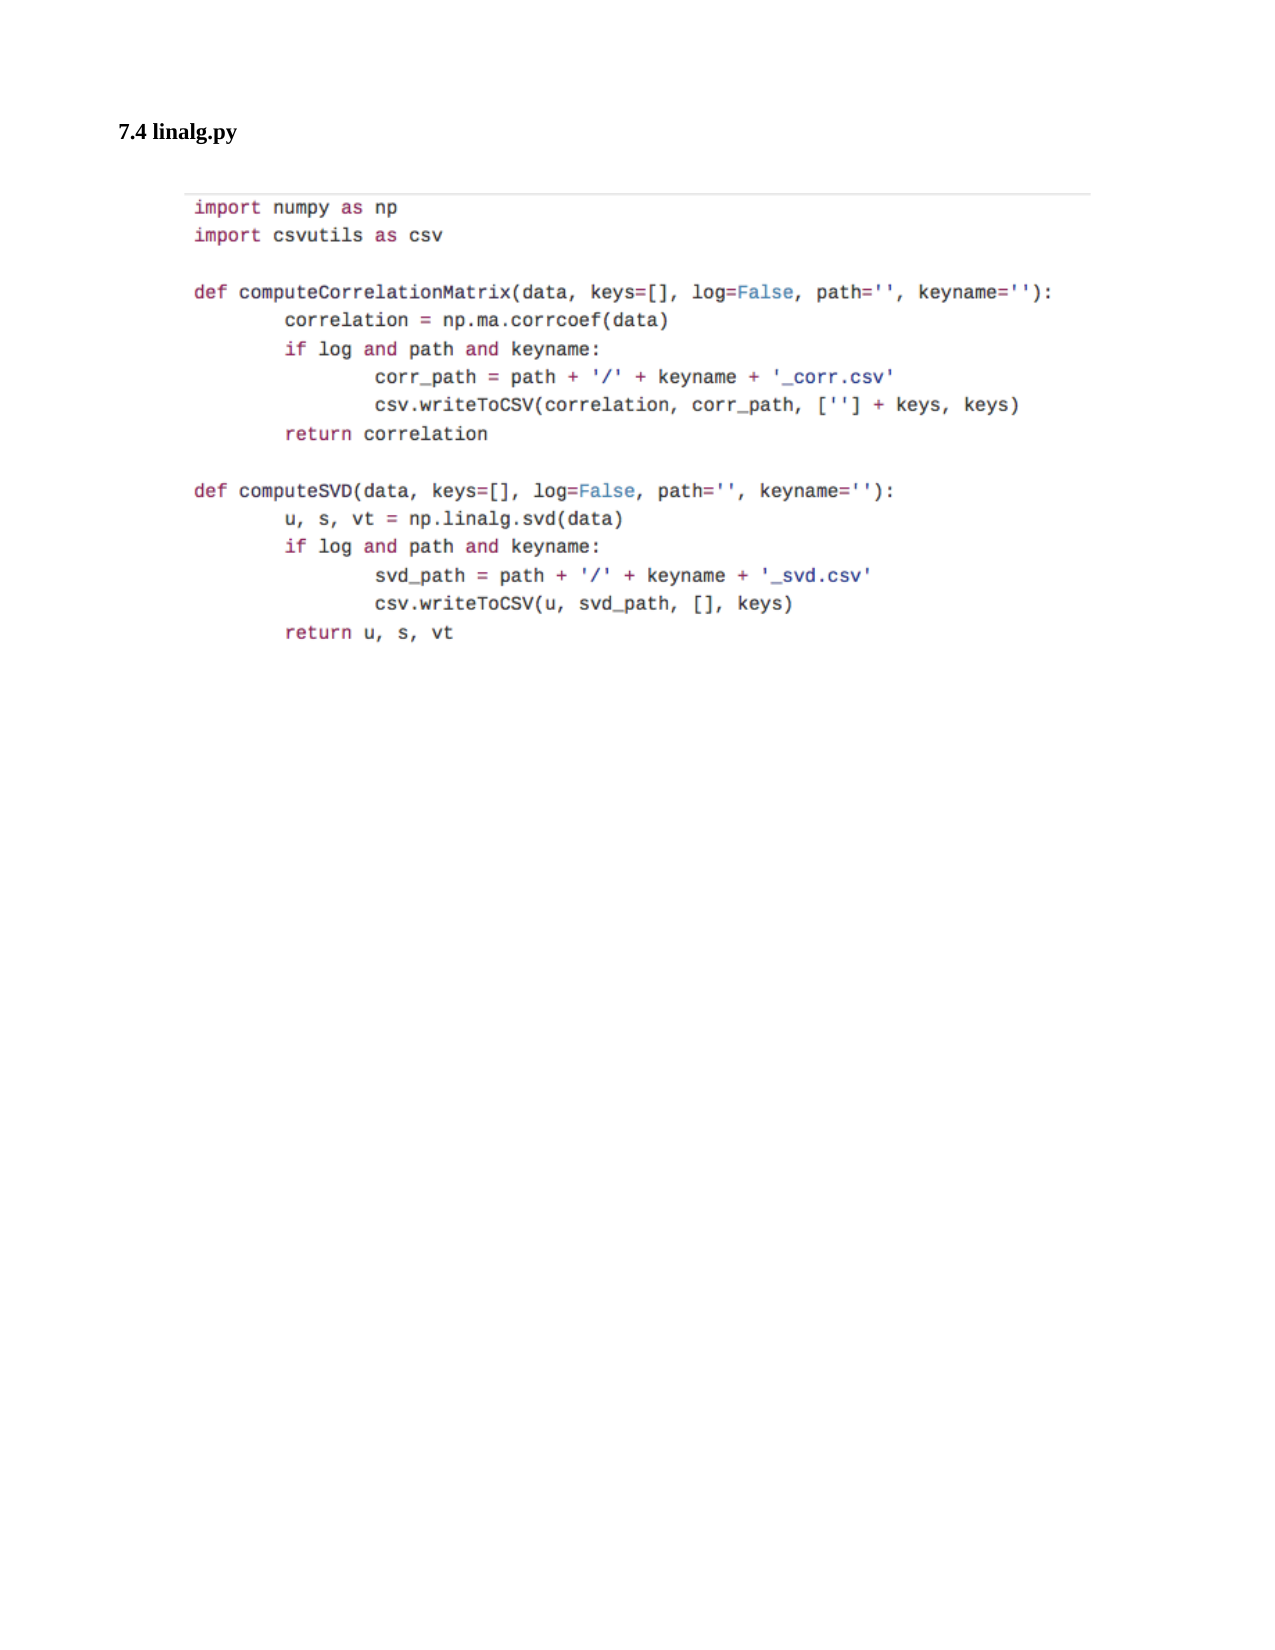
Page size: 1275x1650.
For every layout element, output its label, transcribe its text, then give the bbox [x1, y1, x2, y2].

picture [184, 193, 1091, 671]
text 7.4 linalg.py [118, 118, 1157, 144]
